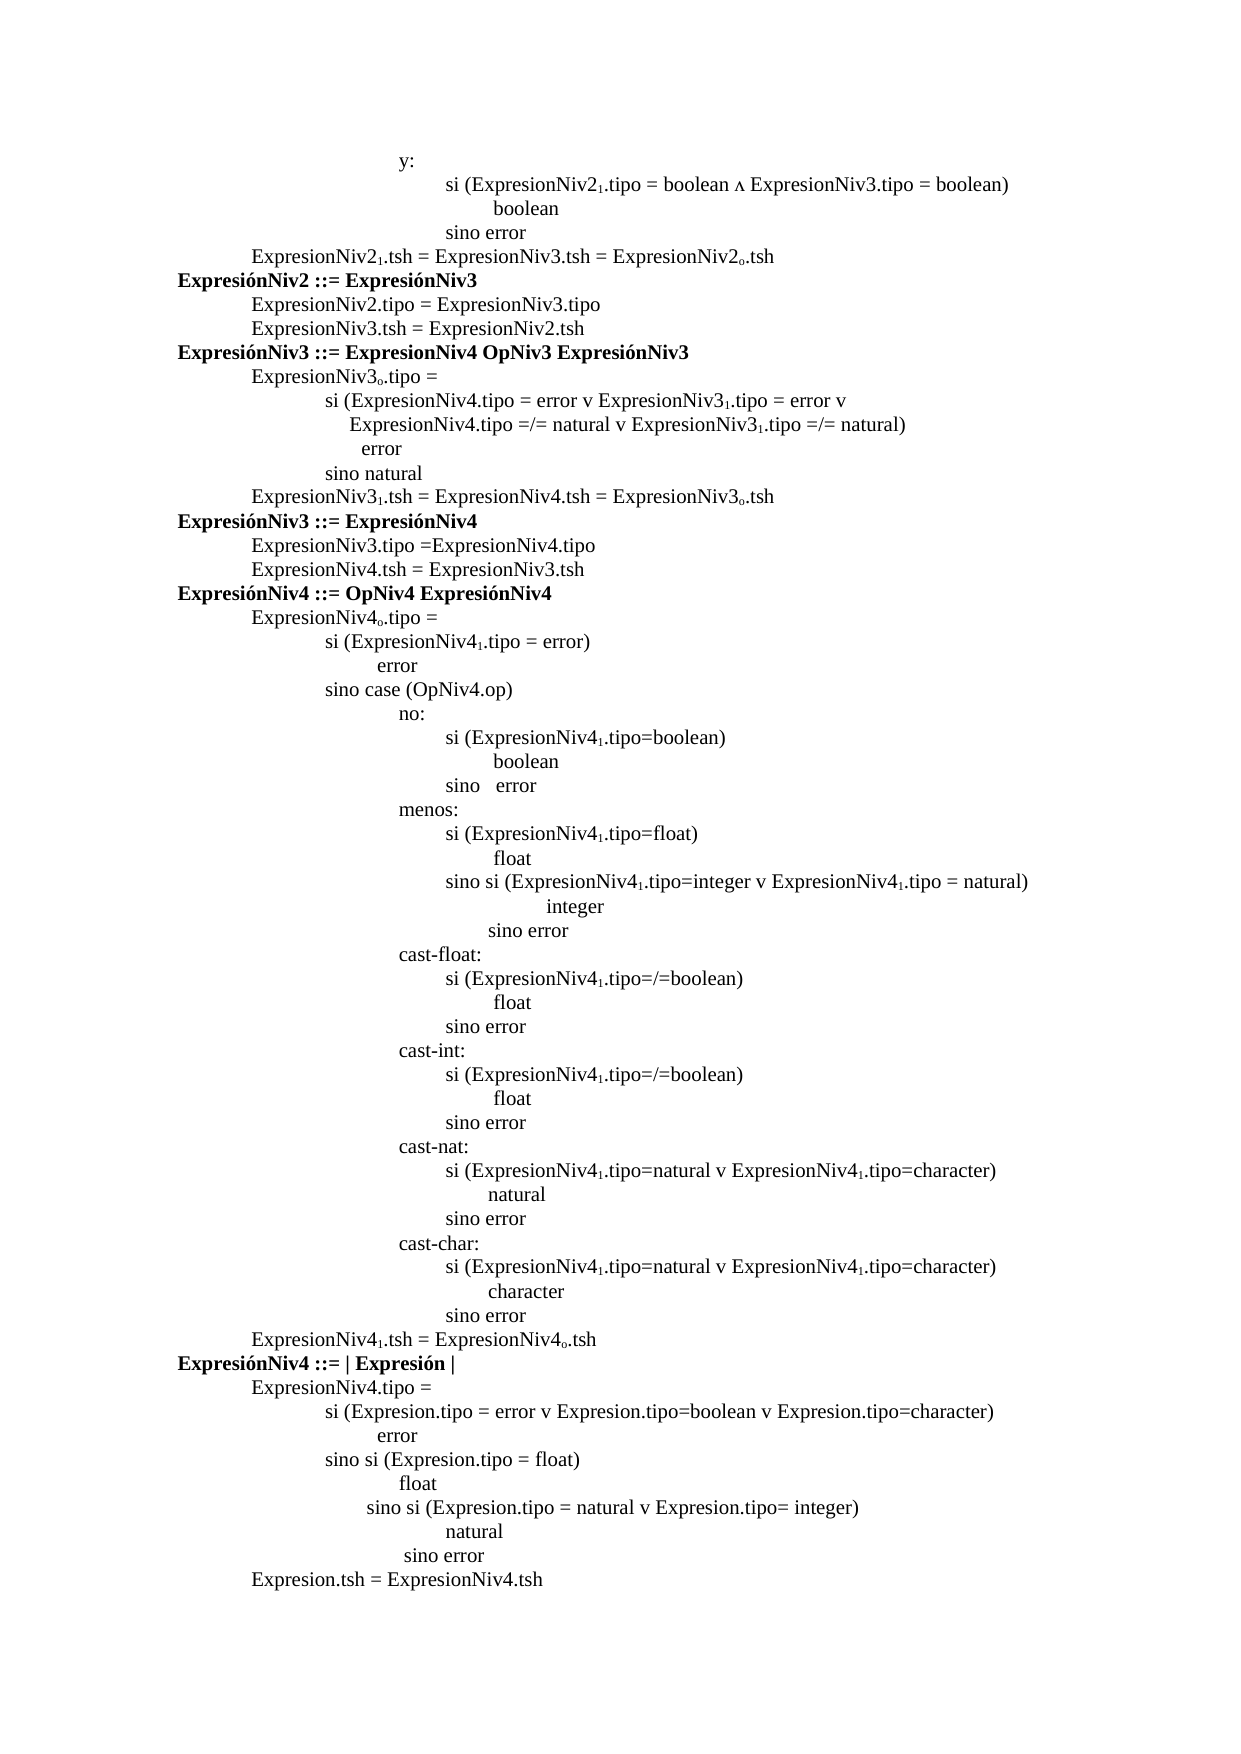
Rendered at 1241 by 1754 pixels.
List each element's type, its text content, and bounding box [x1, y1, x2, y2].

text no: [177, 701, 1063, 725]
text sino error [177, 773, 1063, 797]
text error [177, 1423, 1063, 1447]
text ExpresiónNiv2 ::= ExpresiónNiv3 [177, 268, 1063, 292]
text si (ExpresionNiv21.tipo = boolean ᴧ ExpresionNiv3.tipo = boolean) [177, 172, 1063, 196]
text sino si (Expresion.tipo = float) [177, 1447, 1063, 1471]
text si (ExpresionNiv41.tipo=natural v ExpresionNiv41.tipo=character) [177, 1158, 1063, 1182]
text error [177, 436, 1063, 460]
text sino error [177, 1303, 1063, 1327]
text ExpresiónNiv3 ::= ExpresiónNiv4 [177, 508, 1063, 533]
text sino case (OpNiv4.op) [177, 677, 1063, 701]
text ExpresionNiv4.tipo =/= natural v ExpresionNiv31.tipo =/= natural) [177, 412, 1063, 436]
text float [177, 845, 1063, 869]
text ExpresionNiv4o.tipo = [177, 605, 1063, 629]
text sino error [177, 1206, 1063, 1230]
text y: [177, 148, 1063, 172]
text ExpresiónNiv3 ::= ExpresionNiv4 OpNiv3 ExpresiónNiv3 [177, 340, 1063, 364]
text sino error [177, 220, 1063, 244]
text sino error [177, 1110, 1063, 1134]
text ExpresiónNiv4 ::= OpNiv4 ExpresiónNiv4 [177, 581, 1063, 605]
text menos: [177, 797, 1063, 821]
text error [177, 653, 1063, 677]
text ExpresionNiv4.tipo = [177, 1375, 1063, 1399]
text ExpresionNiv41.tsh = ExpresionNiv4o.tsh [177, 1327, 1063, 1351]
text ExpresiónNiv4 ::= | Expresión | [177, 1351, 1063, 1375]
text si (ExpresionNiv41.tipo=boolean) [177, 725, 1063, 749]
text sino si (Expresion.tipo = natural v Expresion.tipo= integer) [177, 1495, 1063, 1519]
text si (ExpresionNiv41.tipo=/=boolean) [177, 966, 1063, 990]
text natural [177, 1519, 1063, 1543]
text sino error [177, 918, 1063, 942]
text ExpresionNiv3o.tipo = [177, 364, 1063, 388]
text float [177, 990, 1063, 1014]
text ExpresionNiv2.tipo = ExpresionNiv3.tipo [177, 292, 1063, 316]
text si (ExpresionNiv41.tipo=/=boolean) [177, 1062, 1063, 1086]
text si (ExpresionNiv41.tipo = error) [177, 629, 1063, 653]
text sino natural [177, 460, 1063, 484]
text character [177, 1278, 1063, 1303]
text cast-int: [177, 1038, 1063, 1062]
text Expresion.tsh = ExpresionNiv4.tsh [177, 1567, 1063, 1591]
text si (Expresion.tipo = error v Expresion.tipo=boolean v Expresion.tipo=character) [177, 1399, 1063, 1423]
text si (ExpresionNiv4.tipo = error v ExpresionNiv31.tipo = error v [177, 388, 1063, 412]
text boolean [177, 196, 1063, 220]
text cast-nat: [177, 1134, 1063, 1158]
text si (ExpresionNiv41.tipo=float) [177, 821, 1063, 845]
text float [177, 1471, 1063, 1495]
text ExpresionNiv31.tsh = ExpresionNiv4.tsh = ExpresionNiv3o.tsh [177, 484, 1063, 508]
text ExpresionNiv4.tsh = ExpresionNiv3.tsh [177, 557, 1063, 581]
text cast-float: [177, 942, 1063, 966]
text natural [177, 1182, 1063, 1206]
text boolean [177, 749, 1063, 773]
text ExpresionNiv21.tsh = ExpresionNiv3.tsh = ExpresionNiv2o.tsh [177, 244, 1063, 268]
text float [177, 1086, 1063, 1110]
text sino si (ExpresionNiv41.tipo=integer v ExpresionNiv41.tipo = natural) [177, 869, 1063, 893]
text ExpresionNiv3.tsh = ExpresionNiv2.tsh [177, 316, 1063, 340]
text integer [177, 893, 1063, 918]
text sino error [177, 1543, 1063, 1567]
text si (ExpresionNiv41.tipo=natural v ExpresionNiv41.tipo=character) [177, 1254, 1063, 1278]
text ExpresionNiv3.tipo =ExpresionNiv4.tipo [177, 533, 1063, 557]
text sino error [177, 1014, 1063, 1038]
text cast-char: [177, 1230, 1063, 1254]
